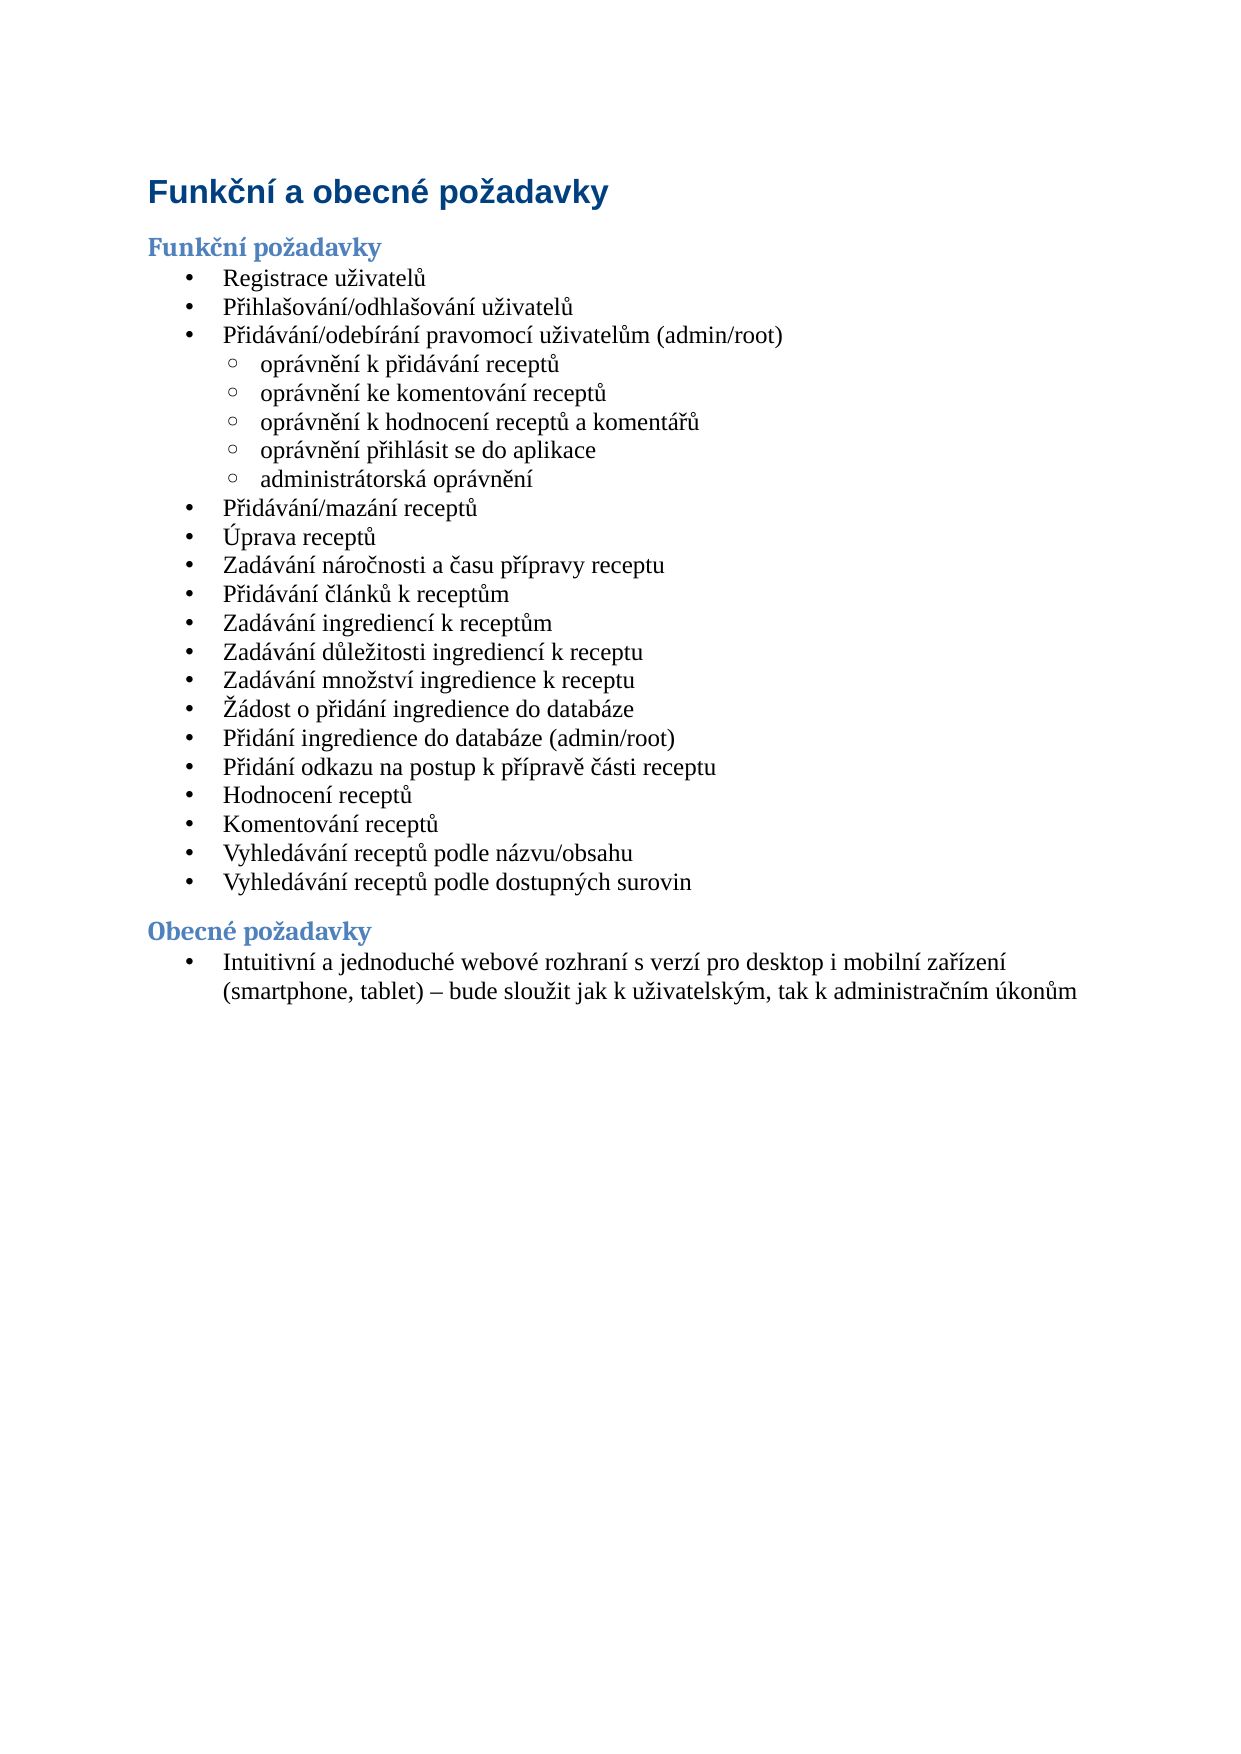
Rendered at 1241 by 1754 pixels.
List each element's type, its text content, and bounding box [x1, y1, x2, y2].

list Vyhledávání receptů podle názvu/obsahu [185, 838, 1093, 867]
subtitle Funkční požadavky [148, 232, 1093, 263]
list Zadávání ingrediencí k receptům [185, 608, 1093, 637]
list Komentování receptů [185, 809, 1093, 838]
list Přidání odkazu na postup k přípravě části receptu [185, 752, 1093, 781]
list Přidání ingredience do databáze (admin/root) [185, 723, 1093, 752]
list oprávnění ke komentování receptů [223, 378, 1093, 407]
list administrátorská oprávnění [223, 464, 1093, 493]
list Přidávání/odebírání pravomocí uživatelům (admin/root) [185, 321, 1093, 349]
list oprávnění k hodnocení receptů a komentářů [223, 407, 1093, 436]
list Úprava receptů [185, 522, 1093, 551]
list oprávnění k přidávání receptů [223, 349, 1093, 378]
list Zadávání množství ingredience k receptu [185, 666, 1093, 694]
list Intuitivní a jednoduché webové rozhraní s verzí pro desktop i mobilní zařízení (smartphone, tablet) – bude sloužit jak k uživatelským, tak k administračním úkonům [185, 947, 1093, 1005]
list Zadávání náročnosti a času přípravy receptu [185, 551, 1093, 579]
list Přidávání článků k receptům [185, 579, 1093, 608]
list oprávnění přihlásit se do aplikace [223, 436, 1093, 464]
list Přihlašování/odhlašování uživatelů [185, 292, 1093, 321]
subtitle Funkční a obecné požadavky [148, 173, 1093, 211]
list Vyhledávání receptů podle dostupných surovin [185, 867, 1093, 896]
list Hodnocení receptů [185, 781, 1093, 809]
list Přidávání/mazání receptů [185, 493, 1093, 522]
list Registrace uživatelů [185, 263, 1093, 292]
subtitle Obecné požadavky [148, 916, 1093, 947]
list Zadávání důležitosti ingrediencí k receptu [185, 637, 1093, 666]
list Žádost o přidání ingredience do databáze [185, 694, 1093, 723]
